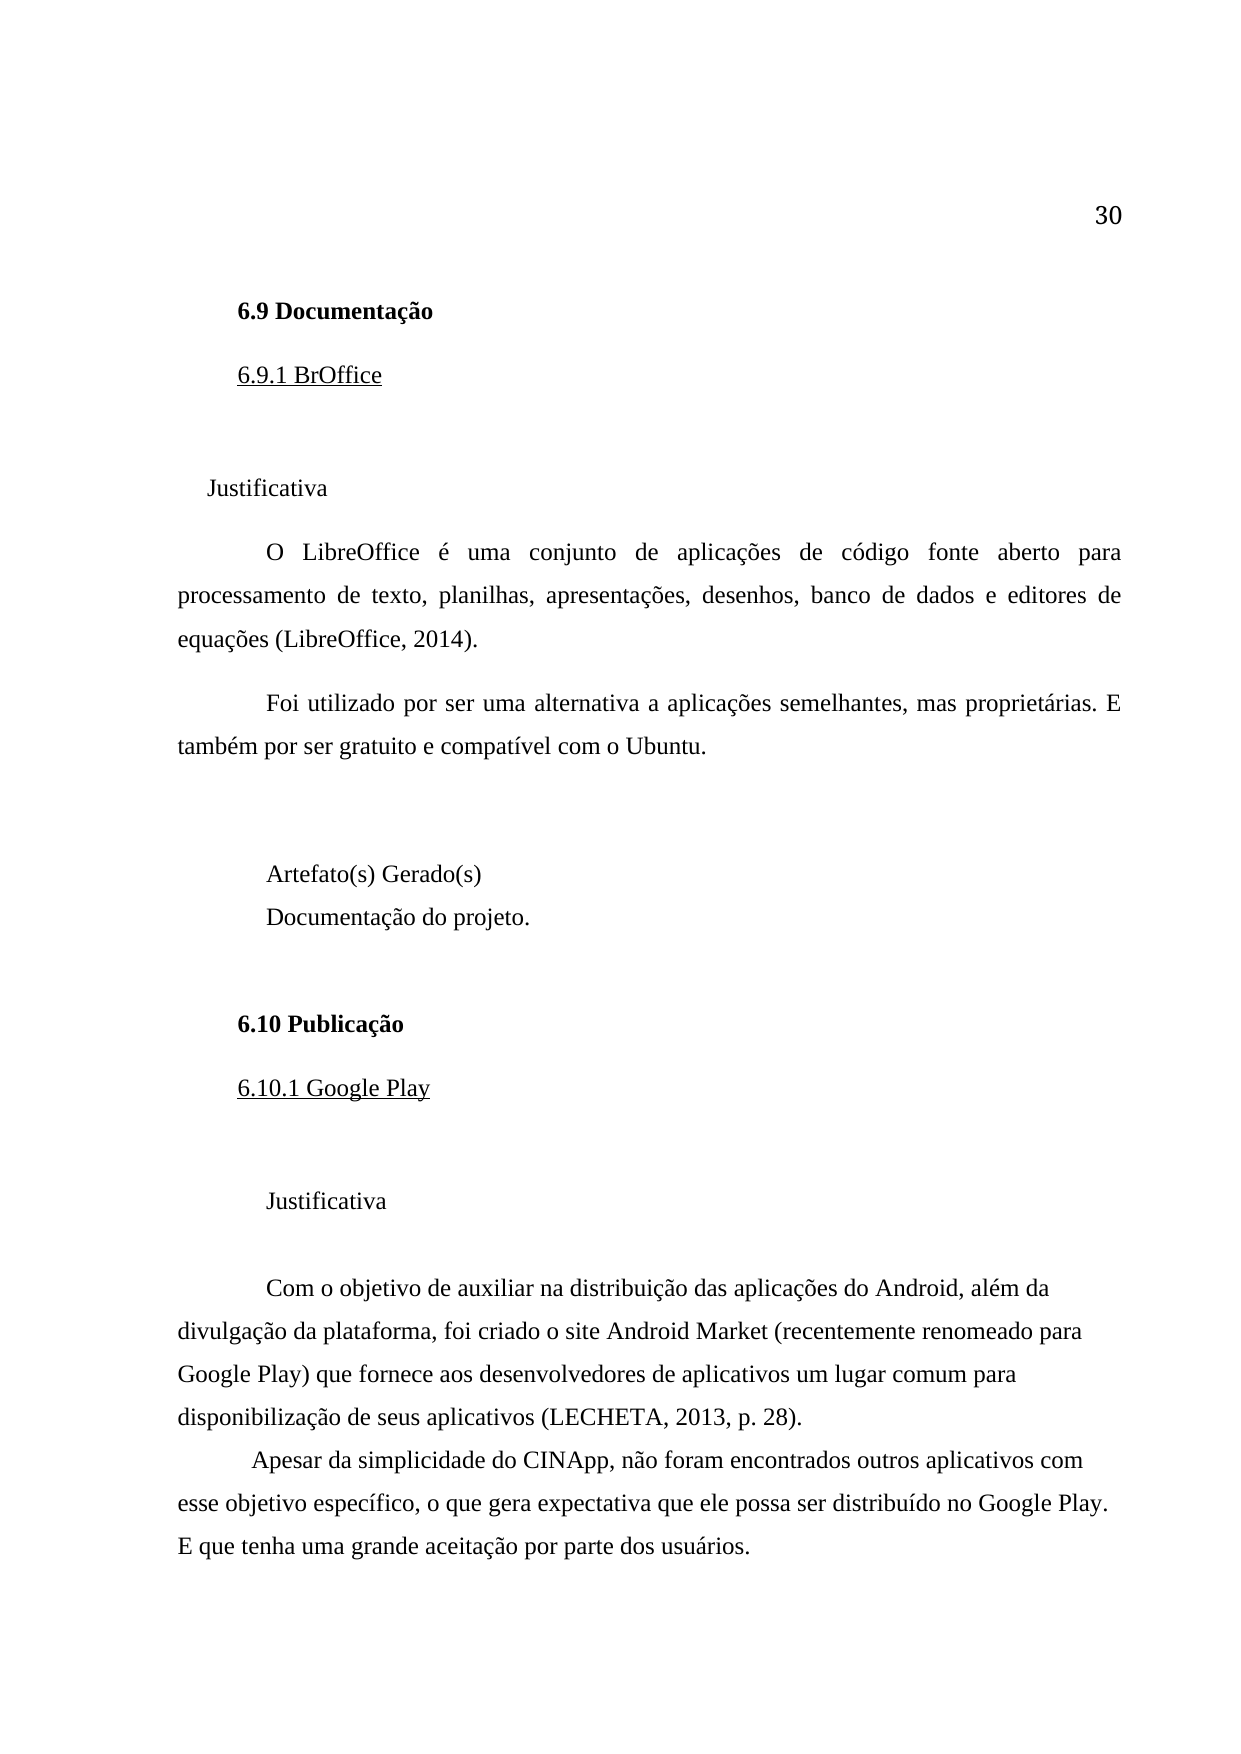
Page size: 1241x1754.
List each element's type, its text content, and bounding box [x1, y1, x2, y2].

text Foi utilizado por ser uma alternativa a aplicações semelhantes, mas proprietárias. E também por ser gratuito e compatível com o Ubuntu. [177, 688, 1122, 759]
subtitle 6.9 Documentação [207, 296, 1122, 325]
text Documentação do projeto. [177, 902, 1122, 931]
subtitle 6.9.1 BrOffice [207, 360, 1122, 389]
subtitle 6.10.1 Google Play [207, 1073, 1122, 1102]
text Artefato(s) Gerado(s) [177, 859, 1122, 887]
subtitle 6.10 Publicação [207, 1009, 1122, 1038]
text Justificativa [177, 1186, 1122, 1215]
text Justificativa [207, 473, 1122, 502]
text Com o objetivo de auxiliar na distribuição das aplicações do Android, além da divulgação da plataforma, foi criado o site Android Market (recentemente renomeado para Google Play) que fornece aos desenvolvedores de aplicativos um lugar comum para disponibilização de seus aplicativos (LECHETA, 2013, p. 28). [177, 1273, 1122, 1431]
text O LibreOffice é uma conjunto de aplicações de código fonte aberto para processamento de texto, planilhas, apresentações, desenhos, banco de dados e editores de equações (LibreOffice, 2014). [177, 537, 1122, 652]
text Apesar da simplicidade do CINApp, não foram encontrados outros aplicativos com esse objetivo específico, o que gera expectativa que ele possa ser distribuído no Google Play. E que tenha uma grande aceitação por parte dos usuários. [177, 1445, 1122, 1560]
